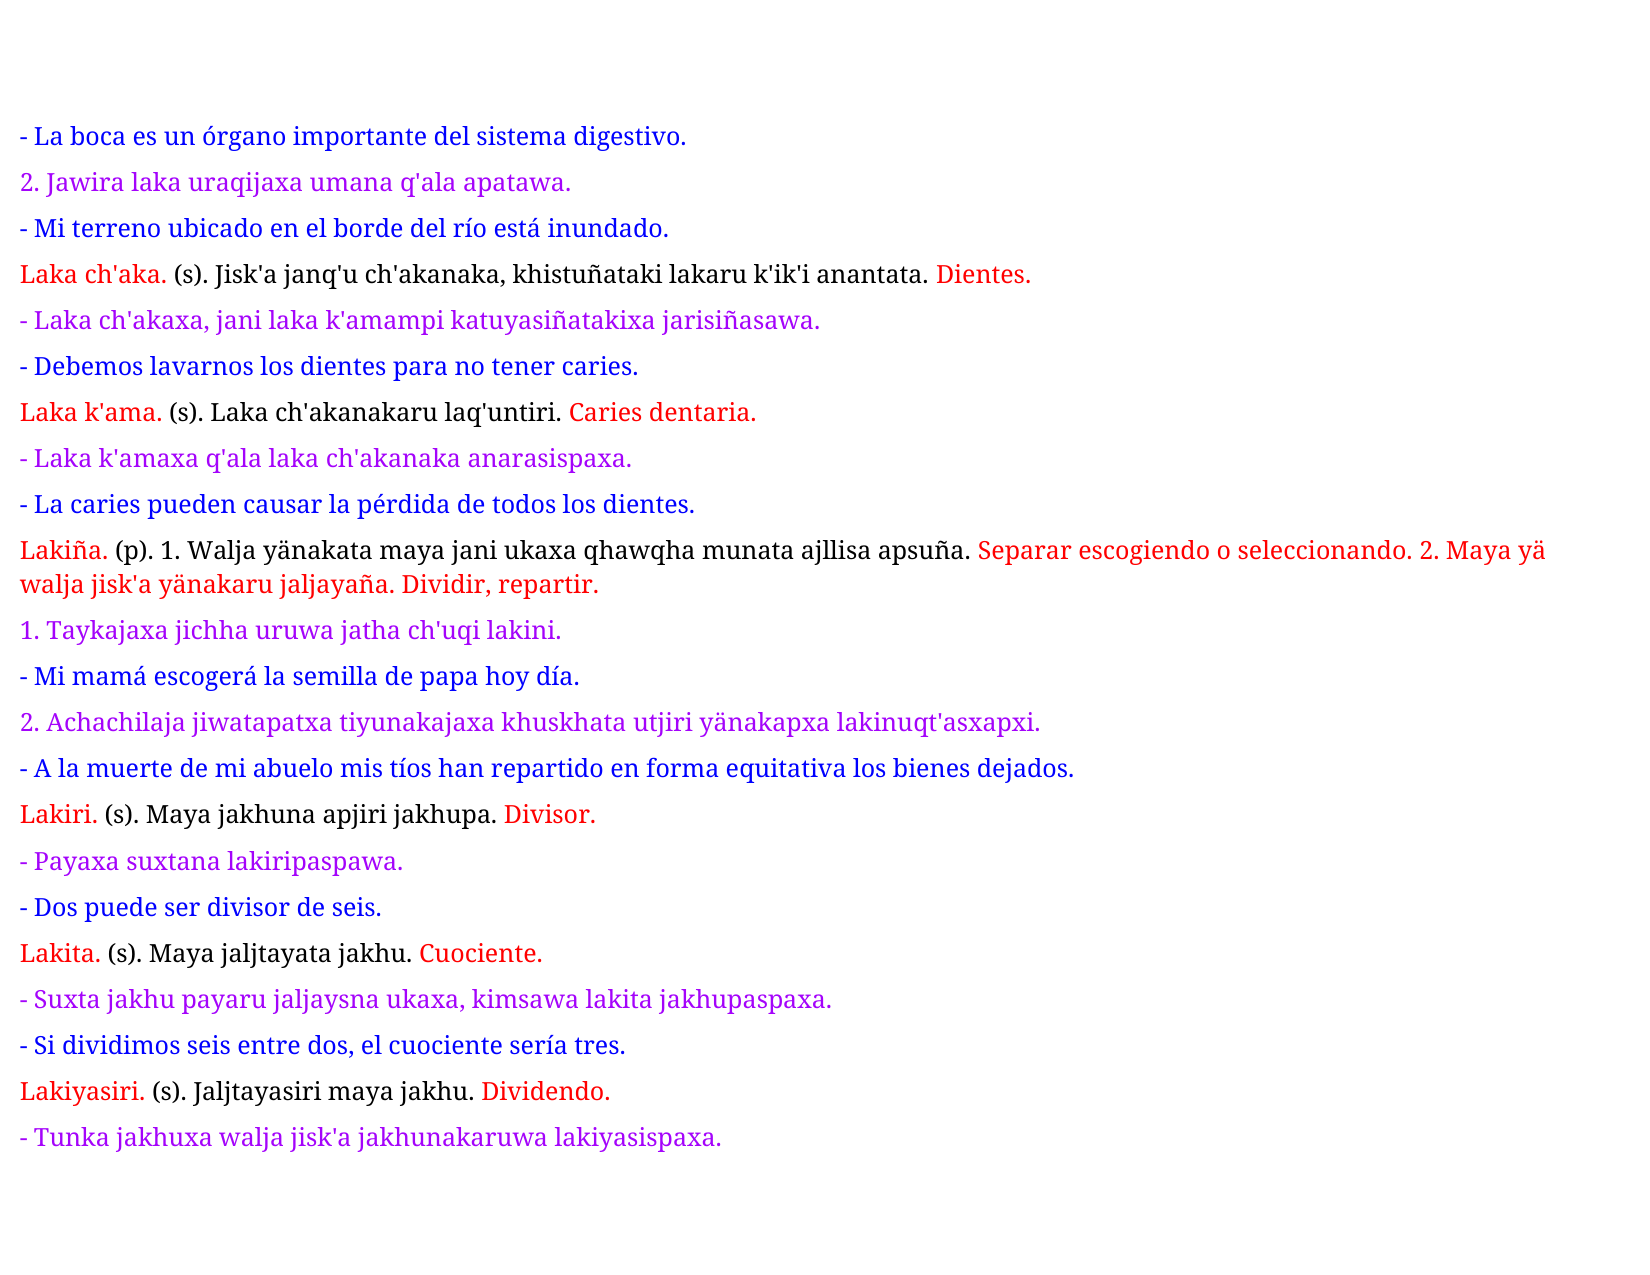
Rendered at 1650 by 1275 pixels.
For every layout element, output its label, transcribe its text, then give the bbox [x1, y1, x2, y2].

text - La boca es un órgano importante del sistema digestivo. [19, 118, 1616, 153]
text - Payaxa suxtana lakiripaspawa. [19, 843, 1616, 877]
text 1. Taykajaxa jichha uruwa jatha ch'uqi lakini. [19, 613, 1616, 647]
text Lakita. (s). Maya jaljtayata jakhu. Cuociente. [19, 935, 1616, 969]
text - Debemos lavarnos los dientes para no tener caries. [19, 349, 1616, 383]
text 2. Jawira laka uraqijaxa umana q'ala apatawa. [19, 164, 1616, 199]
text - Dos puede ser divisor de seis. [19, 889, 1616, 923]
text - Tunka jakhuxa walja jisk'a jakhunakaruwa lakiyasispaxa. [19, 1119, 1616, 1153]
text - La caries pueden causar la pérdida de todos los dientes. [19, 487, 1616, 521]
text Laka k'ama. (s). Laka ch'akanakaru laq'untiri. Caries dentaria. [19, 395, 1616, 429]
text 2. Achachilaja jiwatapatxa tiyunakajaxa khuskhata utjiri yänakapxa lakinuqt'asxapxi. [19, 705, 1616, 739]
text Lakiña. (p). 1. Walja yänakata maya jani ukaxa qhawqha munata ajllisa apsuña. Separar escogiendo o seleccionando. 2. Maya yä walja jisk'a yänakaru jaljayaña. Dividir, repartir. [19, 533, 1616, 601]
text - Suxta jakhu payaru jaljaysna ukaxa, kimsawa lakita jakhupaspaxa. [19, 981, 1616, 1015]
text Laka ch'aka. (s). Jisk'a janq'u ch'akanaka, khistuñataki lakaru k'ik'i anantata. Dientes. [19, 257, 1616, 291]
text - Laka k'amaxa q'ala laka ch'akanaka anarasispaxa. [19, 441, 1616, 475]
text Lakiyasiri. (s). Jaljtayasiri maya jakhu. Dividendo. [19, 1073, 1616, 1107]
text - Mi terreno ubicado en el borde del río está inundado. [19, 211, 1616, 245]
text - Mi mamá escogerá la semilla de papa hoy día. [19, 659, 1616, 693]
text Lakiri. (s). Maya jakhuna apjiri jakhupa. Divisor. [19, 797, 1616, 831]
text - Si dividimos seis entre dos, el cuociente sería tres. [19, 1027, 1616, 1061]
text - Laka ch'akaxa, jani laka k'amampi katuyasiñatakixa jarisiñasawa. [19, 303, 1616, 337]
text - A la muerte de mi abuelo mis tíos han repartido en forma equitativa los bienes dejados. [19, 751, 1616, 785]
